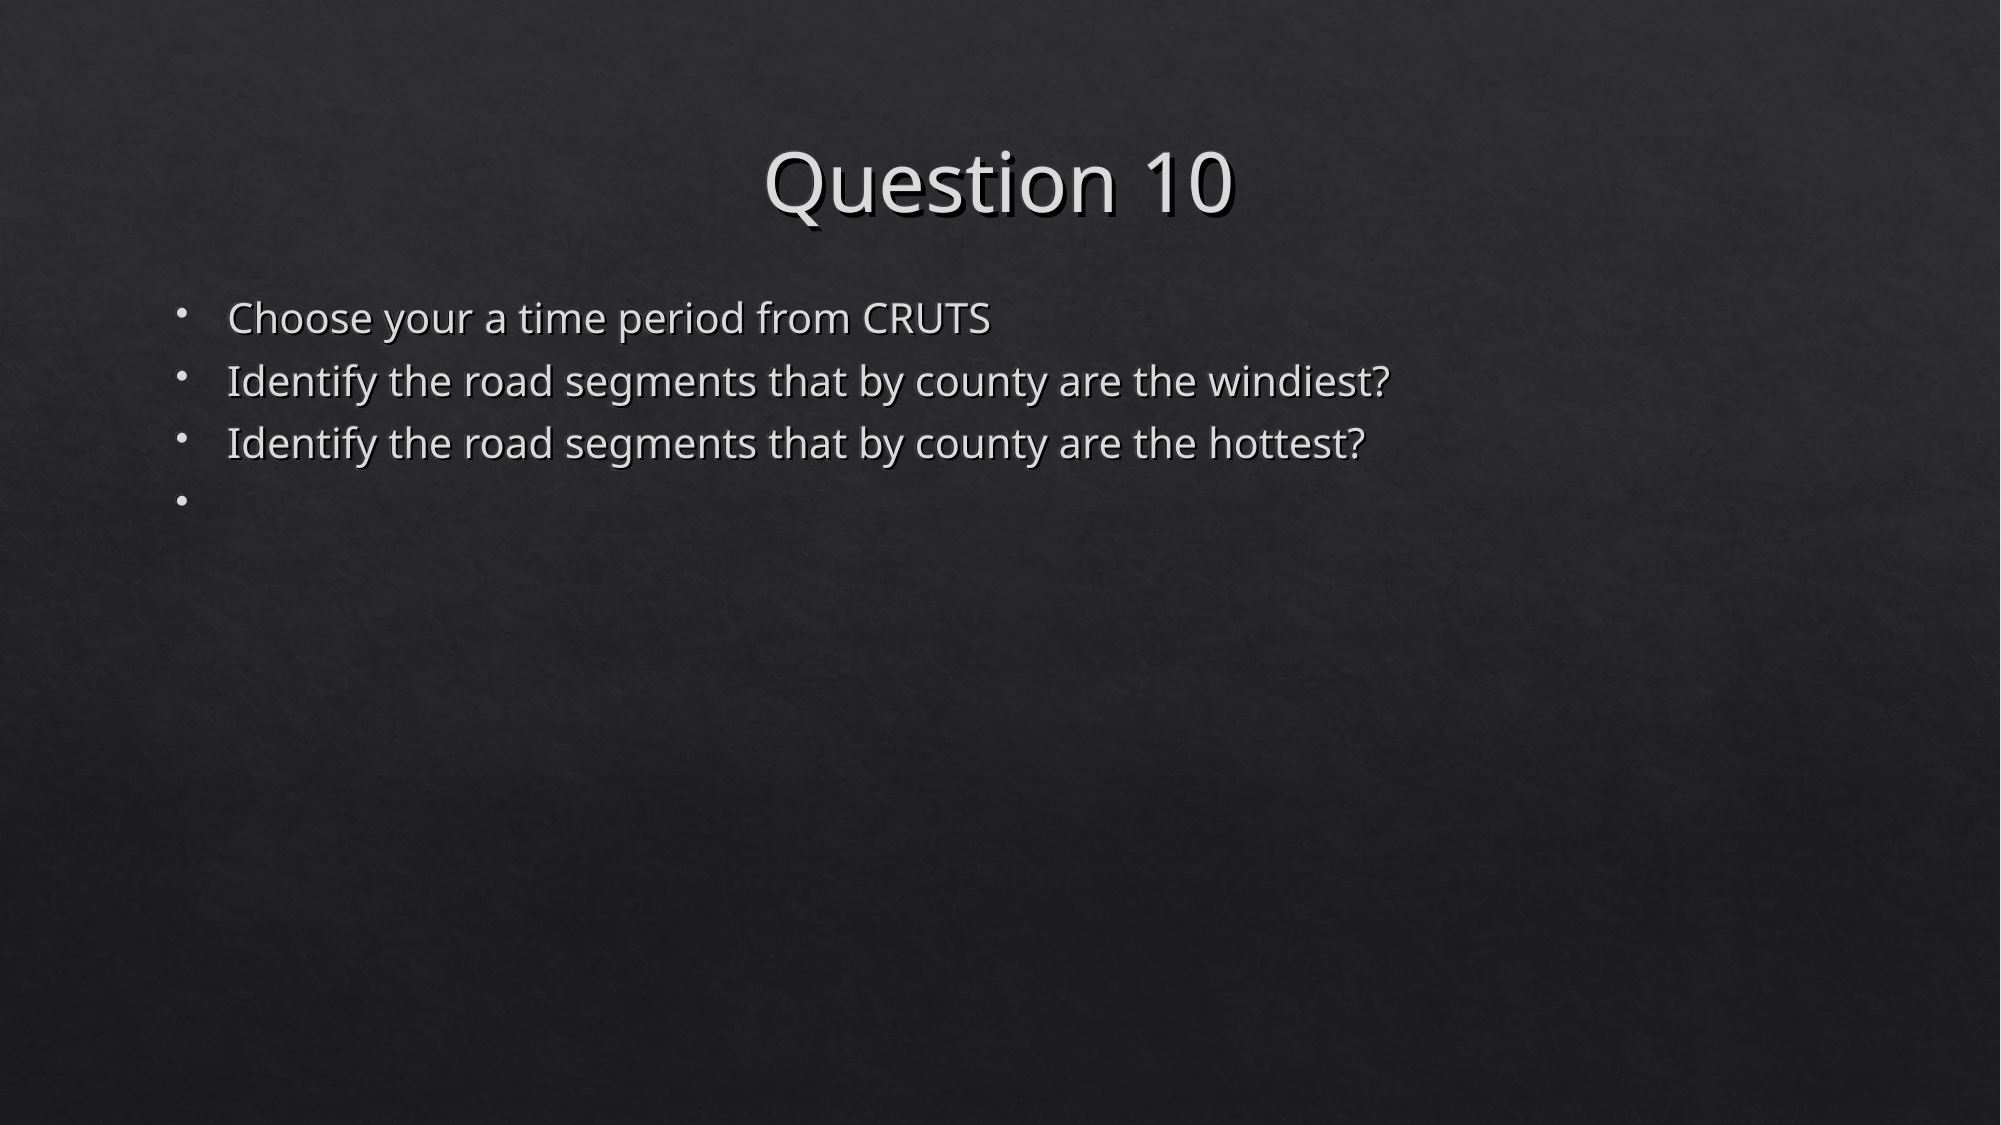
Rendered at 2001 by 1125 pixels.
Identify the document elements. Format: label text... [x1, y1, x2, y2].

title Question 10 [149, 99, 1849, 260]
list Choose your a time period from CRUTS Identify the road segments that by county are the windiest? Identify the road segments that by county are the hottest? [149, 284, 1849, 950]
